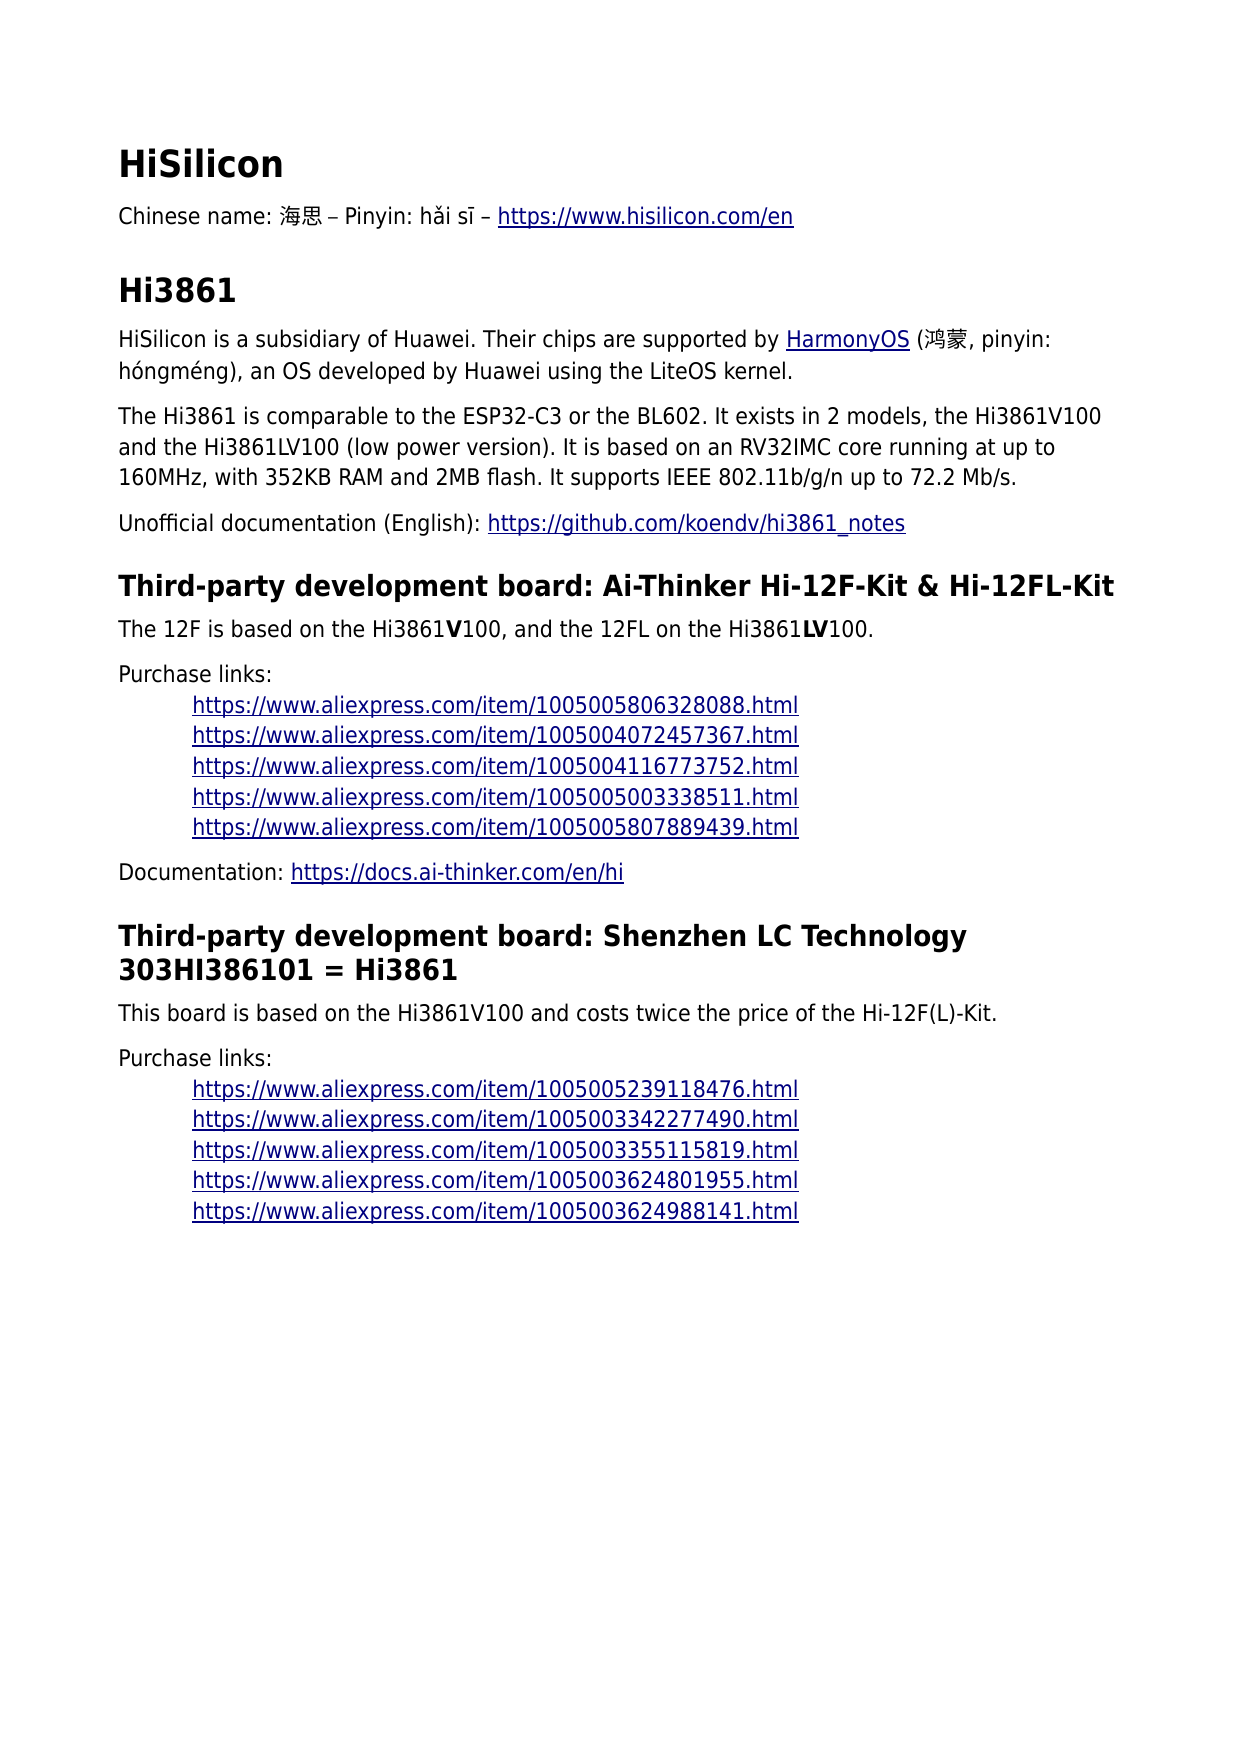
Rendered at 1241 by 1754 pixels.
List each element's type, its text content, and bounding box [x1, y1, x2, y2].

text https://www.aliexpress.com/item/1005005003338511.html [192, 784, 1122, 810]
subtitle Hi3861 [118, 271, 1122, 310]
text https://www.aliexpress.com/item/1005005807889439.html [192, 814, 1122, 841]
text HiSilicon is a subsidiary of Huawei. Their chips are supported by HarmonyOS (鸿蒙, pinyin: hóngméng), an OS developed by Huawei using the LiteOS kernel. [118, 322, 1122, 385]
subtitle HiSilicon [118, 143, 1122, 187]
text The Hi3861 is comparable to the ESP32-C3 or the BL602. It exists in 2 models, the Hi3861V100 and the Hi3861LV100 (low power version). It is based on an RV32IMC core running at up to 160MHz, with 352KB RAM and 2MB flash. It supports IEEE 802.11b/g/n up to 72.2 Mb/s. [118, 403, 1122, 491]
text Purchase links: [118, 661, 1122, 688]
text https://www.aliexpress.com/item/1005003355115819.html [192, 1137, 1122, 1164]
text https://www.aliexpress.com/item/1005004116773752.html [192, 753, 1122, 780]
text https://www.aliexpress.com/item/1005004072457367.html [192, 722, 1122, 749]
text This board is based on the Hi3861V100 and costs twice the price of the Hi-12F(L)-Kit. [118, 1000, 1122, 1027]
text https://www.aliexpress.com/item/1005003624801955.html [192, 1168, 1122, 1194]
text https://www.aliexpress.com/item/1005003624988141.html [192, 1198, 1122, 1225]
text Purchase links: [118, 1045, 1122, 1072]
subtitle Third-party development board: Ai-Thinker Hi-12F-Kit & Hi-12FL-Kit [118, 569, 1122, 603]
text The 12F is based on the Hi3861V100, and the 12FL on the Hi3861LV100. [118, 616, 1122, 643]
subtitle Third-party development board: Shenzhen LC Technology 303HI386101 = Hi3861 [118, 919, 1122, 987]
text Chinese name: 海思 – Pinyin: hǎi sī – https://www.hisilicon.com/en [118, 199, 1122, 231]
text Unofficial documentation (English): https://github.com/koendv/hi3861_notes [118, 510, 1122, 536]
text https://www.aliexpress.com/item/1005005806328088.html [192, 692, 1122, 718]
text https://www.aliexpress.com/item/1005005239118476.html [192, 1076, 1122, 1102]
text Documentation: https://docs.ai-thinker.com/en/hi [118, 859, 1122, 886]
text https://www.aliexpress.com/item/1005003342277490.html [192, 1106, 1122, 1133]
